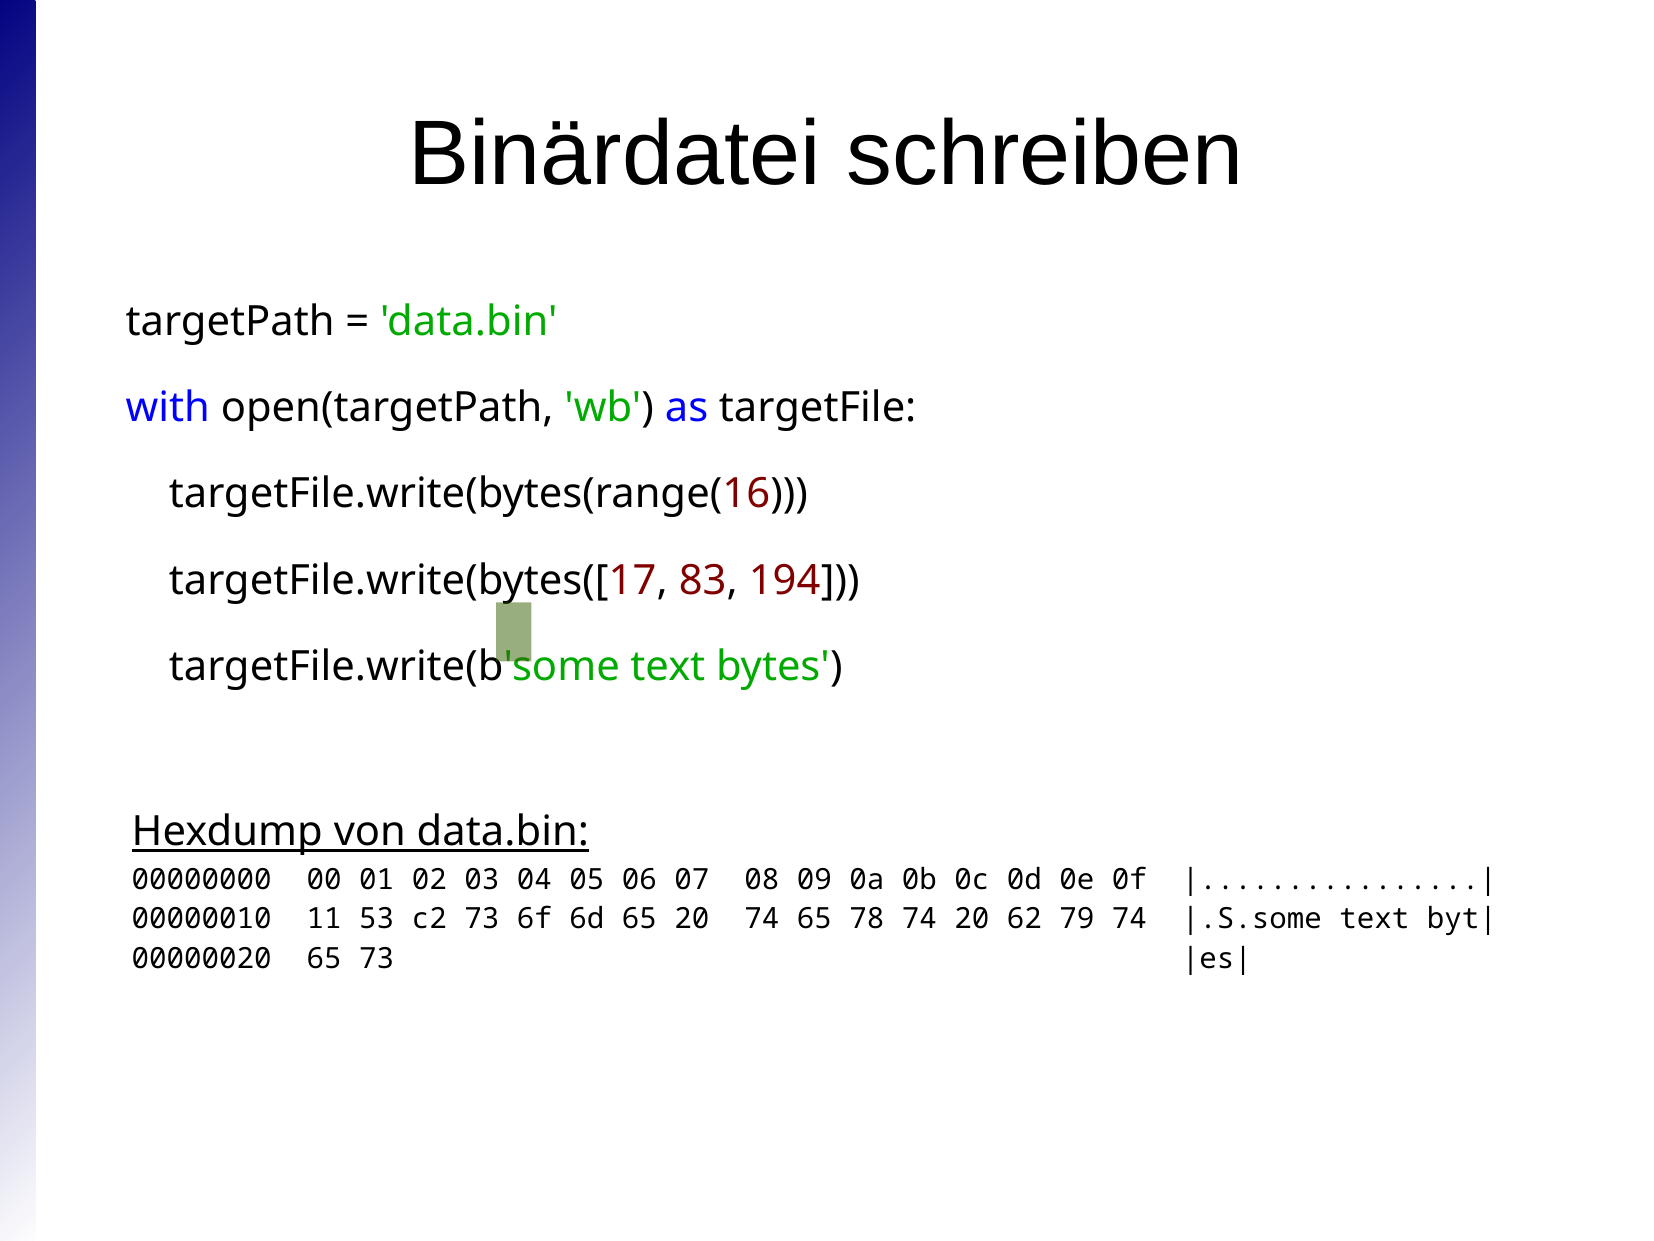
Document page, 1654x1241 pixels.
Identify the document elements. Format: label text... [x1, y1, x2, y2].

text_box [496, 602, 532, 662]
text_box Hexdump von data.bin: 00000000 00 01 02 03 04 05 06 07 08 09 0a 0b 0c 0d 0e 0f |................| 00000010 11 53 c2 73 6f 6d 65 20 74 65 78 74 20 62 79 74 |.S.some text byt| 00000020 65 73 |es| [116, 774, 1560, 1165]
title Binärdatei schreiben [82, 49, 1571, 257]
list targetPath = 'data.bin' with open(targetPath, 'wb') as targetFile: targetFile.write(bytes(range(16))) targetFile.write(bytes([17, 83, 194])) targetFile.write(b'some text bytes') [82, 290, 1571, 1109]
